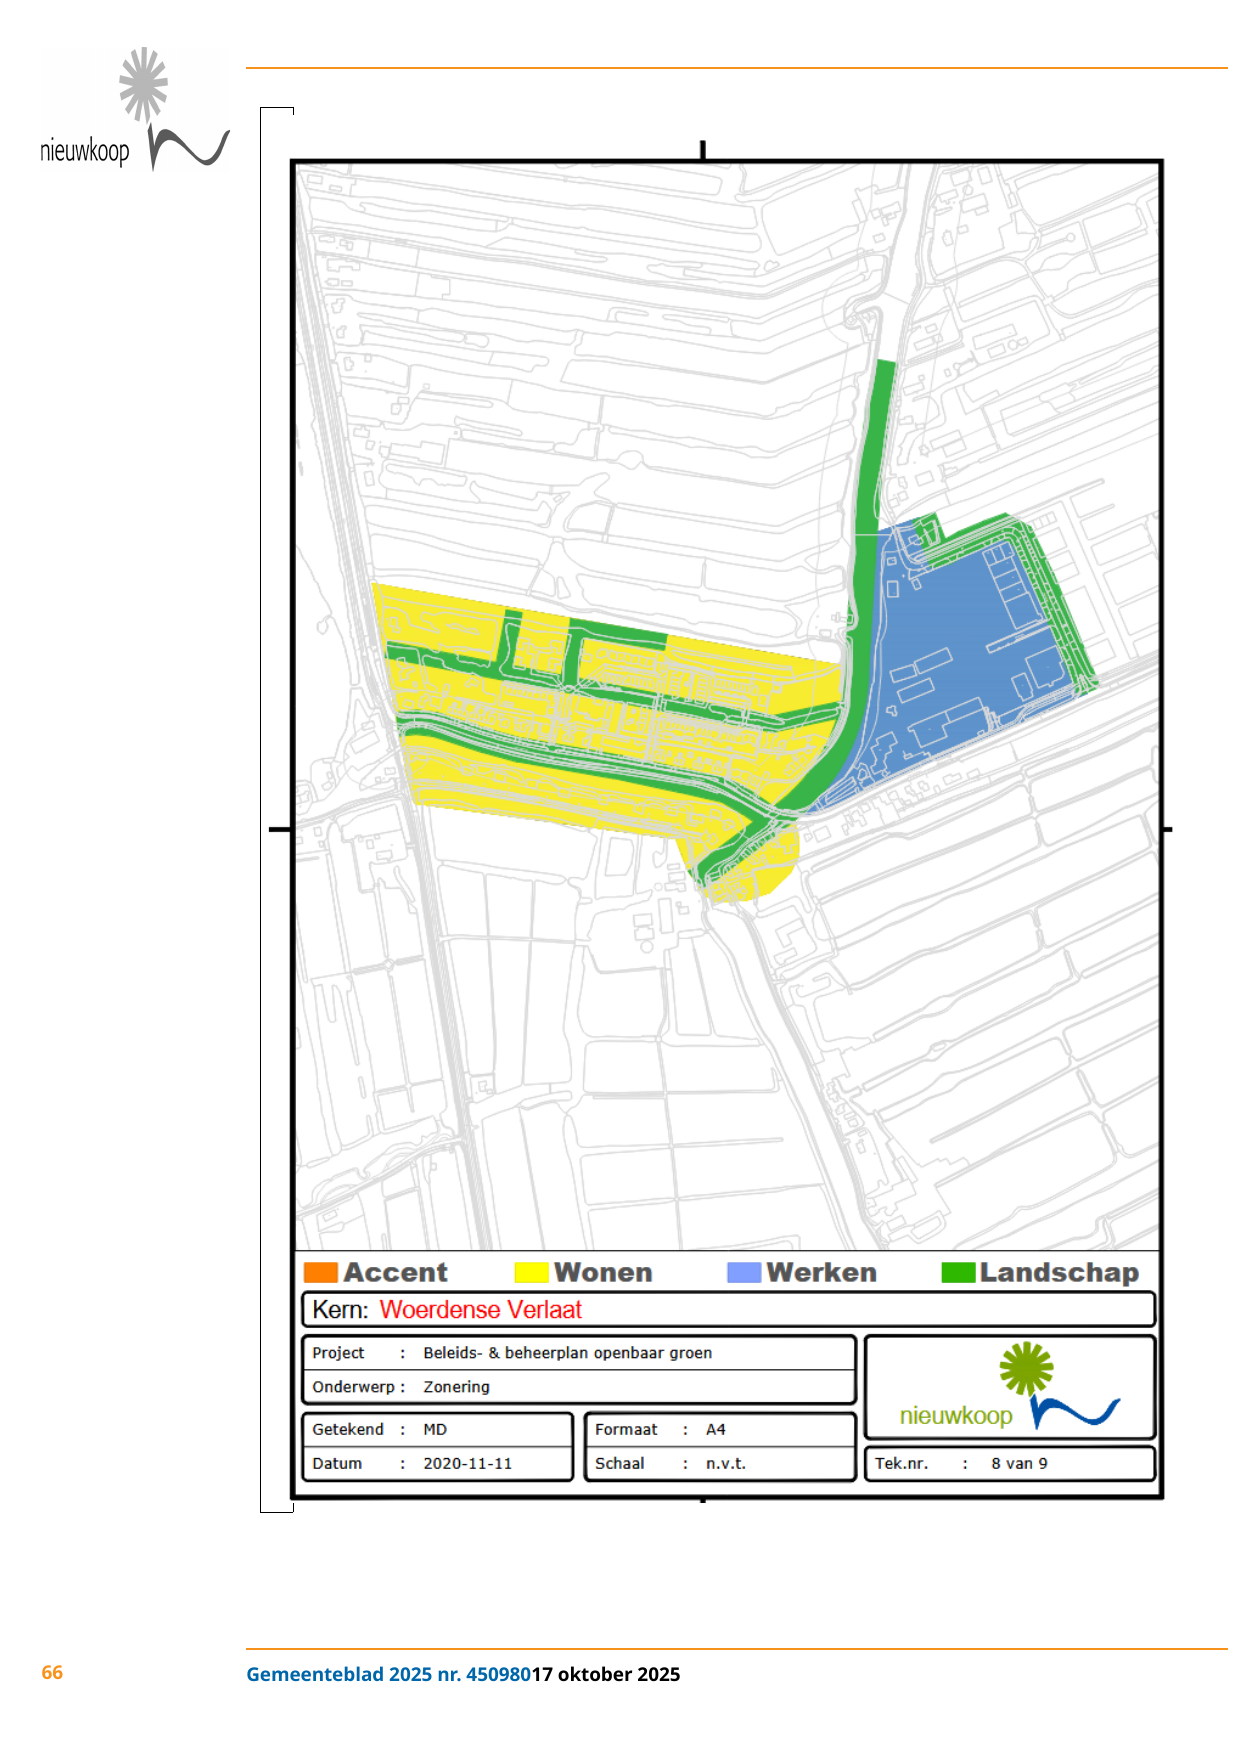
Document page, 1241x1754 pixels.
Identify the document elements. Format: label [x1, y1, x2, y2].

picture [268, 115, 1173, 1503]
picture [41, 47, 231, 172]
